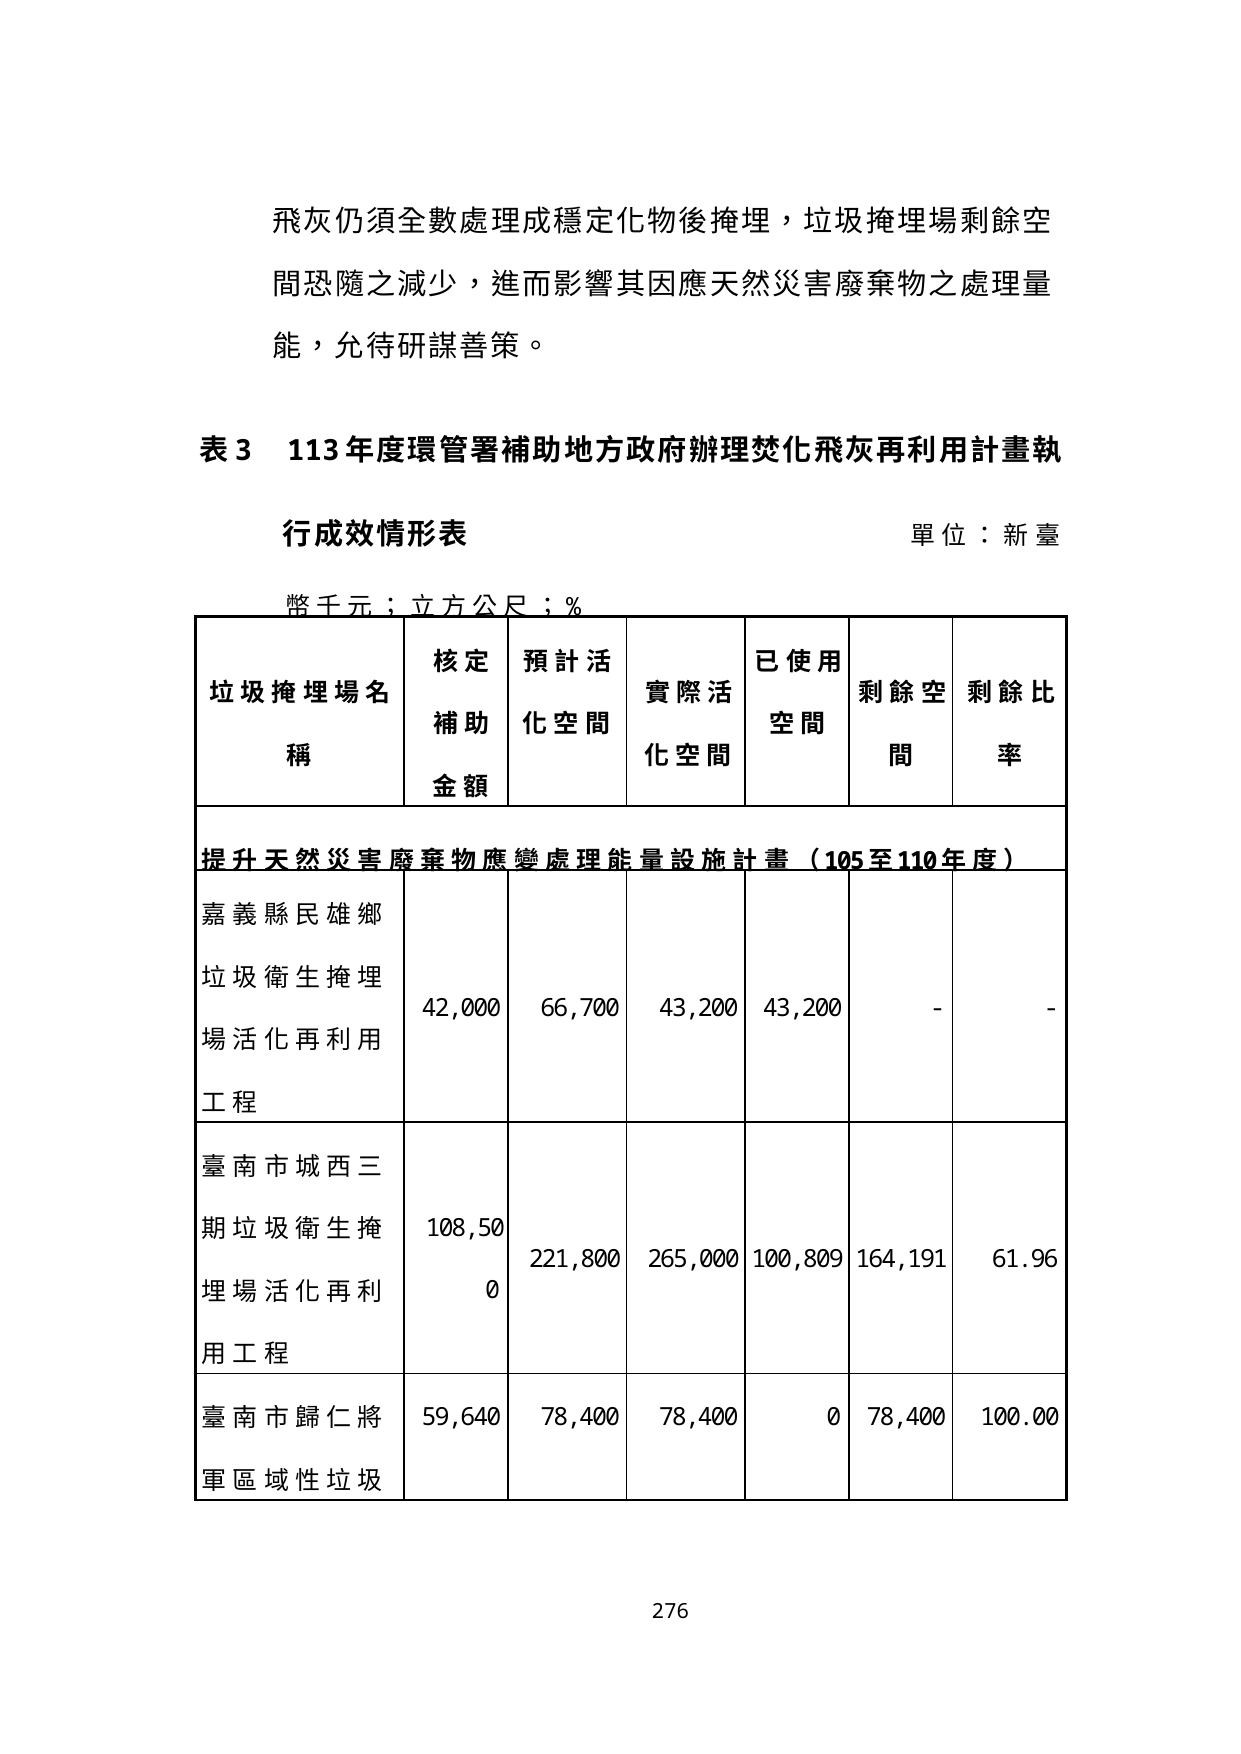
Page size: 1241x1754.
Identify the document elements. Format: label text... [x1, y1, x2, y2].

table_cell - [953, 871, 1065, 1121]
table_cell 265,000 [627, 1123, 744, 1372]
table_cell - [850, 871, 952, 1121]
table_cell 100.00 [953, 1374, 1065, 1499]
table_cell 臺南市城西三期垃圾衛生掩埋場活化再利用工程 [197, 1123, 403, 1372]
table_cell 66,700 [509, 871, 626, 1121]
table_cell 108,500 [405, 1123, 507, 1372]
table_cell 59,640 [405, 1374, 507, 1499]
table_cell 嘉義縣民雄鄉垃圾衛生掩埋場活化再利用工程 [197, 871, 403, 1121]
table_cell 100,809 [746, 1123, 848, 1372]
table_header 剩餘空間 [850, 618, 952, 805]
table_header 預計活化空間 [509, 618, 626, 805]
table_cell 42,000 [405, 871, 507, 1121]
text 飛灰仍須全數處理成穩定化物後掩埋，垃圾掩埋場剩餘空間恐隨之減少，進而影響其因應天然災害廢棄物之處理量能，允待研謀善策。 [266, 177, 1063, 365]
table_header 核定補助金額 [405, 618, 507, 805]
table_header 已使用空間 [746, 618, 848, 805]
table_header 實際活化空間 [627, 618, 744, 805]
table_cell 221,800 [509, 1123, 626, 1372]
table_header 剩餘比率 [953, 618, 1065, 805]
table_cell 臺南市歸仁將軍區域性垃圾 [197, 1374, 403, 1499]
text 表3 113年度環管署補助地方政府辦理焚化飛灰再利用計畫執行成效情形表 單位：新臺幣千元；立方公尺；% [192, 365, 1063, 615]
table_cell 61.96 [953, 1123, 1065, 1372]
table_header 垃圾掩埋場名稱 [197, 618, 403, 805]
table_cell 164,191 [850, 1123, 952, 1372]
table_cell 78,400 [850, 1374, 952, 1499]
table_cell 43,200 [746, 871, 848, 1121]
table_cell 78,400 [509, 1374, 626, 1499]
table_cell 0 [746, 1374, 848, 1499]
table_cell 提升天然災害廢棄物應變處理能量設施計畫（105至110年度） [197, 807, 1065, 869]
table_cell 78,400 [627, 1374, 744, 1499]
table_cell 43,200 [627, 871, 744, 1121]
